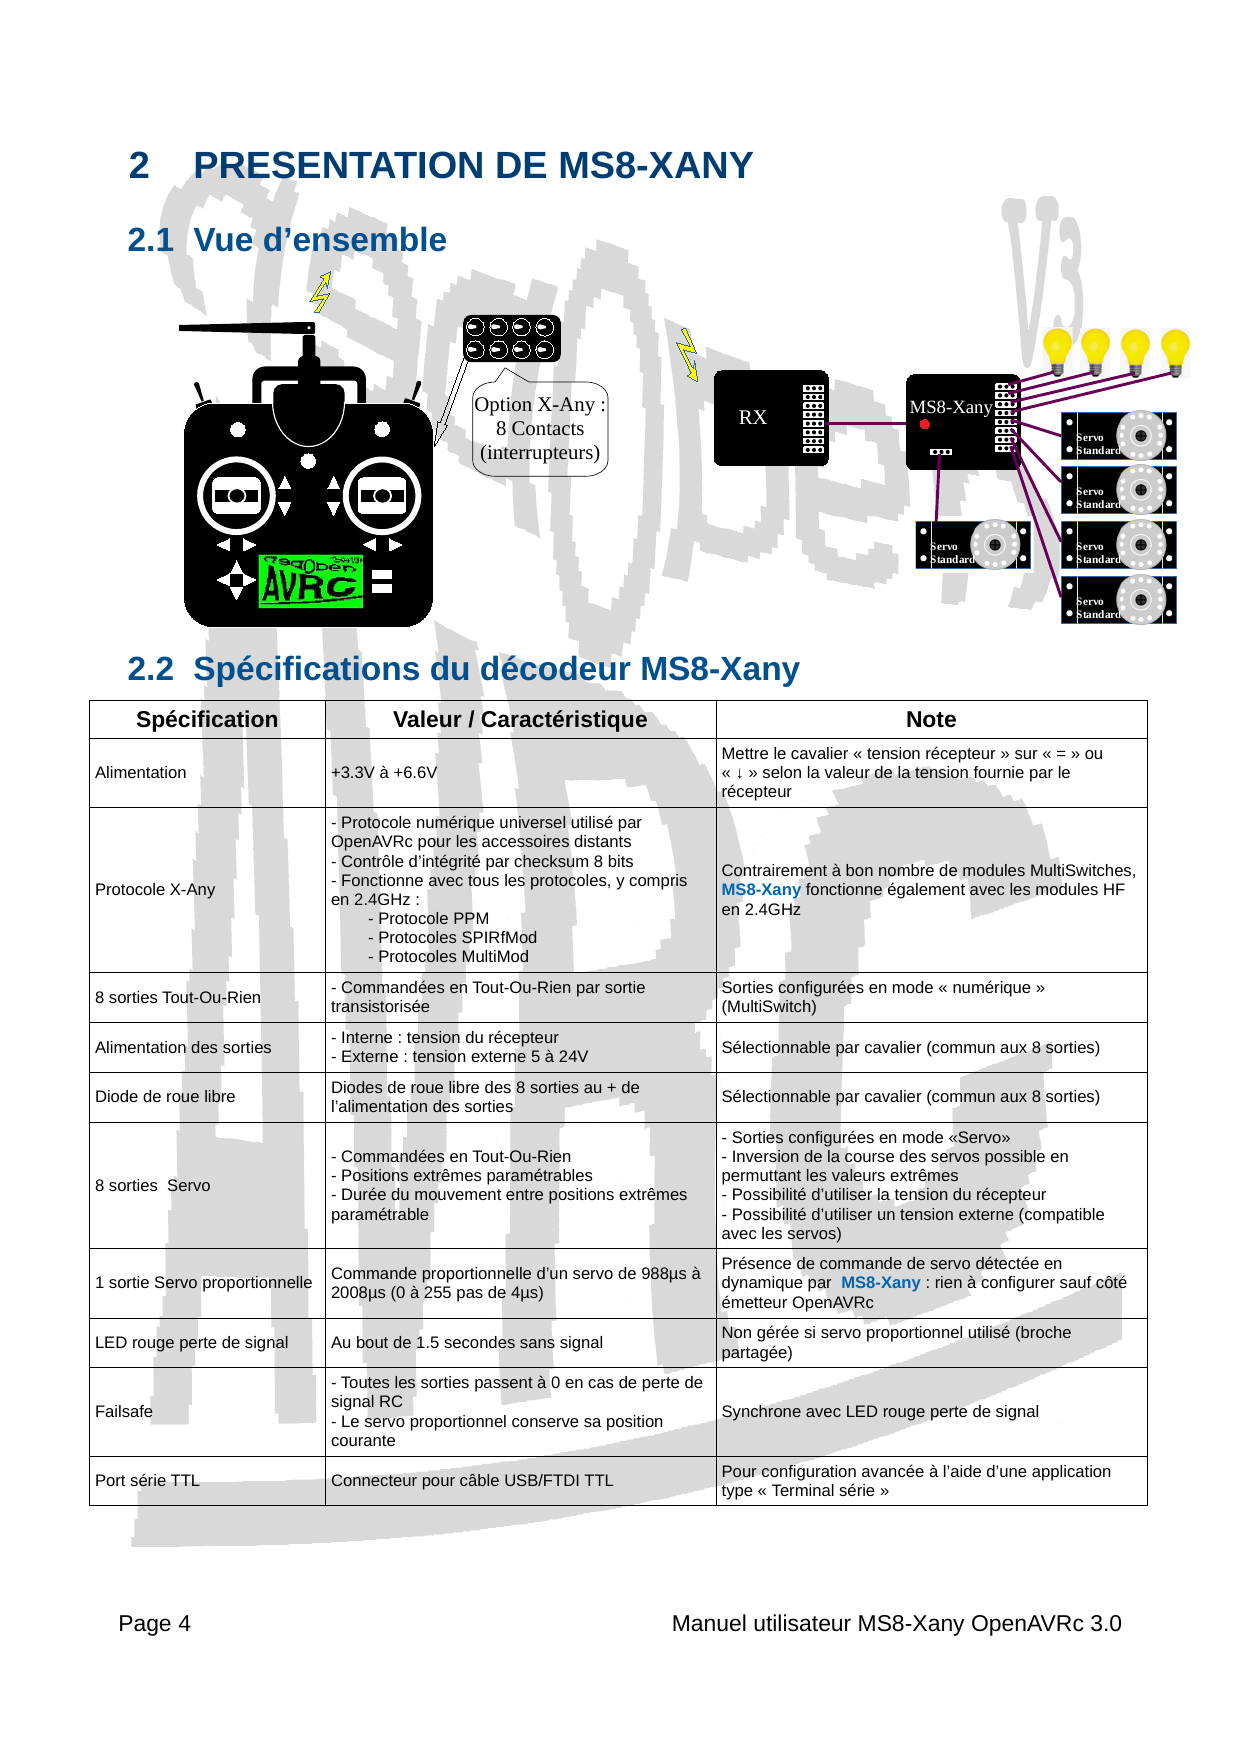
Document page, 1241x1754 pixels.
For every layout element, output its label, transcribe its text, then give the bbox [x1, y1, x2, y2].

table_cell - Commandées en Tout-Ou-Rien par sortie transistorisée [326, 973, 716, 1022]
picture [1061, 407, 1180, 628]
table_cell 1 sortie Servo proportionnelle [90, 1249, 325, 1317]
picture [1160, 328, 1191, 378]
table_cell - Interne : tension du récepteur - Externe : tension externe 5 à 24V [326, 1023, 716, 1072]
table_cell Sélectionnable par cavalier (commun aux 8 sorties) [717, 1073, 1147, 1122]
table_cell 8 sorties Servo [90, 1123, 325, 1248]
table_header Note [717, 701, 1147, 738]
table_cell Sorties configurées en mode « numérique » (MultiSwitch) [717, 973, 1147, 1022]
table_cell - Sorties configurées en mode «Servo» - Inversion de la course des servos possible en permuttant les valeurs extrêmes - Possibilité d’utiliser la tension du récepteur - Possibilité d’utiliser un tension externe (compatible avec les servos) [717, 1123, 1147, 1248]
table_cell - Toutes les sorties passent à 0 en cas de perte de signal RC - Le servo proportionnel conserve sa position courante [326, 1368, 716, 1456]
table_cell Alimentation des sorties [90, 1023, 325, 1072]
table_cell LED rouge perte de signal [90, 1319, 325, 1367]
table_cell Au bout de 1.5 secondes sans signal [326, 1319, 716, 1367]
table_cell Pour configuration avancée à l’aide d’une application type « Terminal série » [717, 1457, 1147, 1505]
table_cell Protocole X-Any [90, 808, 325, 972]
table_cell Synchrone avec LED rouge perte de signal [717, 1368, 1147, 1456]
table_cell Sélectionnable par cavalier (commun aux 8 sorties) [717, 1023, 1147, 1072]
subtitle Spécifications du décodeur MS8-Xany [118, 649, 1122, 688]
table_cell Failsafe [90, 1368, 325, 1456]
table_cell Non gérée si servo proportionnel utilisé (broche partagée) [717, 1319, 1147, 1367]
picture [1042, 327, 1073, 377]
subtitle Vue d’ensemble [118, 220, 1122, 259]
picture [1120, 328, 1151, 378]
table_cell Diodes de roue libre des 8 sorties au + de l’alimentation des sorties [326, 1073, 716, 1122]
table_cell - Protocole numérique universel utilisé par OpenAVRc pour les accessoires distants - Contrôle d’intégrité par checksum 8 bits - Fonctionne avec tous les protocoles, y compris en 2.4GHz : - Protocole PPM - Protocoles SPIRfMod - Protocoles MultiMod [326, 808, 716, 972]
picture [257, 554, 364, 609]
table_cell Port série TTL [90, 1457, 325, 1505]
table_cell Diode de roue libre [90, 1073, 325, 1122]
table_cell Présence de commande de servo détectée en dynamique par MS8-Xany : rien à configurer sauf côté émetteur OpenAVRc [717, 1249, 1147, 1317]
table_header Valeur / Caractéristique [326, 701, 716, 738]
table_cell Contrairement à bon nombre de modules MultiSwitches, MS8-Xany fonctionne également avec les modules HF en 2.4GHz [717, 808, 1147, 972]
table_cell Connecteur pour câble USB/FTDI TTL [326, 1457, 716, 1505]
table_cell Alimentation [90, 739, 325, 807]
picture [1080, 328, 1111, 377]
table_header Spécification [90, 701, 325, 738]
table_cell Mettre le cavalier « tension récepteur » sur « = » ou « ↓ » selon la valeur de la tension fournie par le récepteur [717, 739, 1147, 807]
subtitle PRESENTATION DE MS8-XANY [118, 143, 1122, 187]
table_cell 8 sorties Tout-Ou-Rien [90, 973, 325, 1022]
table_cell +3.3V à +6.6V [326, 739, 716, 807]
table_cell - Commandées en Tout-Ou-Rien - Positions extrêmes paramétrables - Durée du mouvement entre positions extrêmes paramétrable [326, 1123, 716, 1248]
table_cell Commande proportionnelle d’un servo de 988µs à 2008µs (0 à 255 pas de 4µs) [326, 1249, 716, 1317]
picture [915, 516, 1034, 573]
